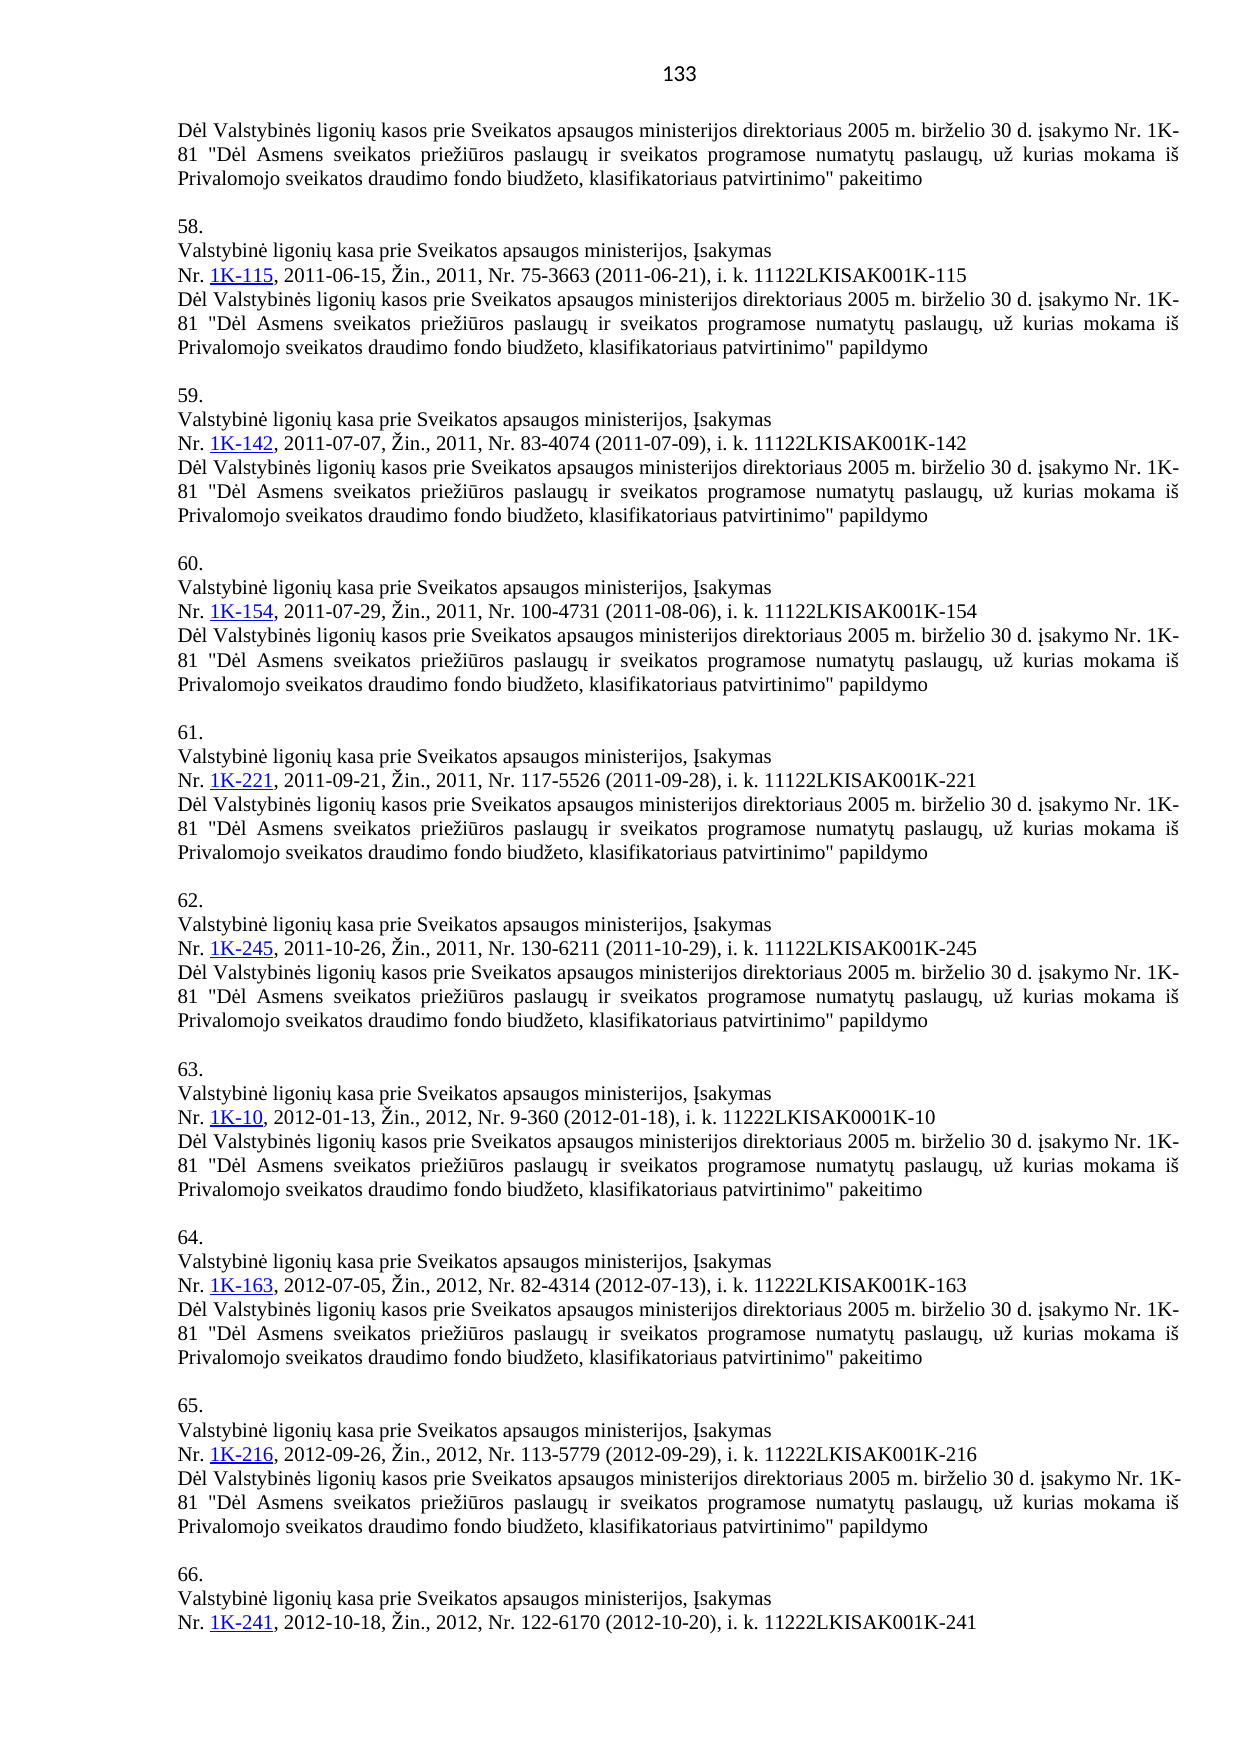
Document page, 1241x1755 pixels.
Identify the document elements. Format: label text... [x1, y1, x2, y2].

text Nr. 1K-142, 2011-07-07, Žin., 2011, Nr. 83-4074 (2011-07-09), i. k. 11122LKISAK001K-142 [177, 431, 1181, 455]
text Nr. 1K-115, 2011-06-15, Žin., 2011, Nr. 75-3663 (2011-06-21), i. k. 11122LKISAK001K-115 [177, 262, 1181, 287]
text 65. [177, 1393, 1181, 1417]
text Dėl Valstybinės ligonių kasos prie Sveikatos apsaugos ministerijos direktoriaus 2005 m. birželio 30 d. įsakymo Nr. 1K-81 "Dėl Asmens sveikatos priežiūros paslaugų ir sveikatos programose numatytų paslaugų, už kurias mokama iš Privalomojo sveikatos draudimo fondo biudžeto, klasifikatoriaus patvirtinimo" pakeitimo [177, 118, 1181, 190]
text Dėl Valstybinės ligonių kasos prie Sveikatos apsaugos ministerijos direktoriaus 2005 m. birželio 30 d. įsakymo Nr. 1K-81 "Dėl Asmens sveikatos priežiūros paslaugų ir sveikatos programose numatytų paslaugų, už kurias mokama iš Privalomojo sveikatos draudimo fondo biudžeto, klasifikatoriaus patvirtinimo" pakeitimo [177, 1297, 1181, 1369]
text 58. [177, 214, 1181, 238]
text Dėl Valstybinės ligonių kasos prie Sveikatos apsaugos ministerijos direktoriaus 2005 m. birželio 30 d. įsakymo Nr. 1K-81 "Dėl Asmens sveikatos priežiūros paslaugų ir sveikatos programose numatytų paslaugų, už kurias mokama iš Privalomojo sveikatos draudimo fondo biudžeto, klasifikatoriaus patvirtinimo" papildymo [177, 1466, 1181, 1538]
text 60. [177, 551, 1181, 575]
text Valstybinė ligonių kasa prie Sveikatos apsaugos ministerijos, Įsakymas [177, 1249, 1181, 1273]
text Dėl Valstybinės ligonių kasos prie Sveikatos apsaugos ministerijos direktoriaus 2005 m. birželio 30 d. įsakymo Nr. 1K-81 "Dėl Asmens sveikatos priežiūros paslaugų ir sveikatos programose numatytų paslaugų, už kurias mokama iš Privalomojo sveikatos draudimo fondo biudžeto, klasifikatoriaus patvirtinimo" papildymo [177, 455, 1181, 527]
text Nr. 1K-10, 2012-01-13, Žin., 2012, Nr. 9-360 (2012-01-18), i. k. 11222LKISAK0001K-10 [177, 1105, 1181, 1129]
text 64. [177, 1225, 1181, 1249]
text Dėl Valstybinės ligonių kasos prie Sveikatos apsaugos ministerijos direktoriaus 2005 m. birželio 30 d. įsakymo Nr. 1K-81 "Dėl Asmens sveikatos priežiūros paslaugų ir sveikatos programose numatytų paslaugų, už kurias mokama iš Privalomojo sveikatos draudimo fondo biudžeto, klasifikatoriaus patvirtinimo" papildymo [177, 623, 1181, 696]
text Valstybinė ligonių kasa prie Sveikatos apsaugos ministerijos, Įsakymas [177, 238, 1181, 262]
text Nr. 1K-241, 2012-10-18, Žin., 2012, Nr. 122-6170 (2012-10-20), i. k. 11222LKISAK001K-241 [177, 1610, 1181, 1634]
text Valstybinė ligonių kasa prie Sveikatos apsaugos ministerijos, Įsakymas [177, 1081, 1181, 1105]
text Valstybinė ligonių kasa prie Sveikatos apsaugos ministerijos, Įsakymas [177, 912, 1181, 936]
text Valstybinė ligonių kasa prie Sveikatos apsaugos ministerijos, Įsakymas [177, 1586, 1181, 1610]
text Nr. 1K-221, 2011-09-21, Žin., 2011, Nr. 117-5526 (2011-09-28), i. k. 11122LKISAK001K-221 [177, 768, 1181, 792]
text Dėl Valstybinės ligonių kasos prie Sveikatos apsaugos ministerijos direktoriaus 2005 m. birželio 30 d. įsakymo Nr. 1K-81 "Dėl Asmens sveikatos priežiūros paslaugų ir sveikatos programose numatytų paslaugų, už kurias mokama iš Privalomojo sveikatos draudimo fondo biudžeto, klasifikatoriaus patvirtinimo" pakeitimo [177, 1129, 1181, 1201]
text Valstybinė ligonių kasa prie Sveikatos apsaugos ministerijos, Įsakymas [177, 744, 1181, 768]
text Nr. 1K-245, 2011-10-26, Žin., 2011, Nr. 130-6211 (2011-10-29), i. k. 11122LKISAK001K-245 [177, 936, 1181, 960]
text Dėl Valstybinės ligonių kasos prie Sveikatos apsaugos ministerijos direktoriaus 2005 m. birželio 30 d. įsakymo Nr. 1K-81 "Dėl Asmens sveikatos priežiūros paslaugų ir sveikatos programose numatytų paslaugų, už kurias mokama iš Privalomojo sveikatos draudimo fondo biudžeto, klasifikatoriaus patvirtinimo" papildymo [177, 287, 1181, 359]
text Valstybinė ligonių kasa prie Sveikatos apsaugos ministerijos, Įsakymas [177, 407, 1181, 431]
text 63. [177, 1057, 1181, 1081]
text Dėl Valstybinės ligonių kasos prie Sveikatos apsaugos ministerijos direktoriaus 2005 m. birželio 30 d. įsakymo Nr. 1K-81 "Dėl Asmens sveikatos priežiūros paslaugų ir sveikatos programose numatytų paslaugų, už kurias mokama iš Privalomojo sveikatos draudimo fondo biudžeto, klasifikatoriaus patvirtinimo" papildymo [177, 792, 1181, 864]
text Nr. 1K-163, 2012-07-05, Žin., 2012, Nr. 82-4314 (2012-07-13), i. k. 11222LKISAK001K-163 [177, 1273, 1181, 1297]
text Valstybinė ligonių kasa prie Sveikatos apsaugos ministerijos, Įsakymas [177, 575, 1181, 599]
text Nr. 1K-216, 2012-09-26, Žin., 2012, Nr. 113-5779 (2012-09-29), i. k. 11222LKISAK001K-216 [177, 1442, 1181, 1466]
text Dėl Valstybinės ligonių kasos prie Sveikatos apsaugos ministerijos direktoriaus 2005 m. birželio 30 d. įsakymo Nr. 1K-81 "Dėl Asmens sveikatos priežiūros paslaugų ir sveikatos programose numatytų paslaugų, už kurias mokama iš Privalomojo sveikatos draudimo fondo biudžeto, klasifikatoriaus patvirtinimo" papildymo [177, 960, 1181, 1032]
text Valstybinė ligonių kasa prie Sveikatos apsaugos ministerijos, Įsakymas [177, 1417, 1181, 1442]
text 66. [177, 1562, 1181, 1586]
text 59. [177, 383, 1181, 407]
text 62. [177, 888, 1181, 912]
text Nr. 1K-154, 2011-07-29, Žin., 2011, Nr. 100-4731 (2011-08-06), i. k. 11122LKISAK001K-154 [177, 599, 1181, 623]
text 61. [177, 720, 1181, 744]
